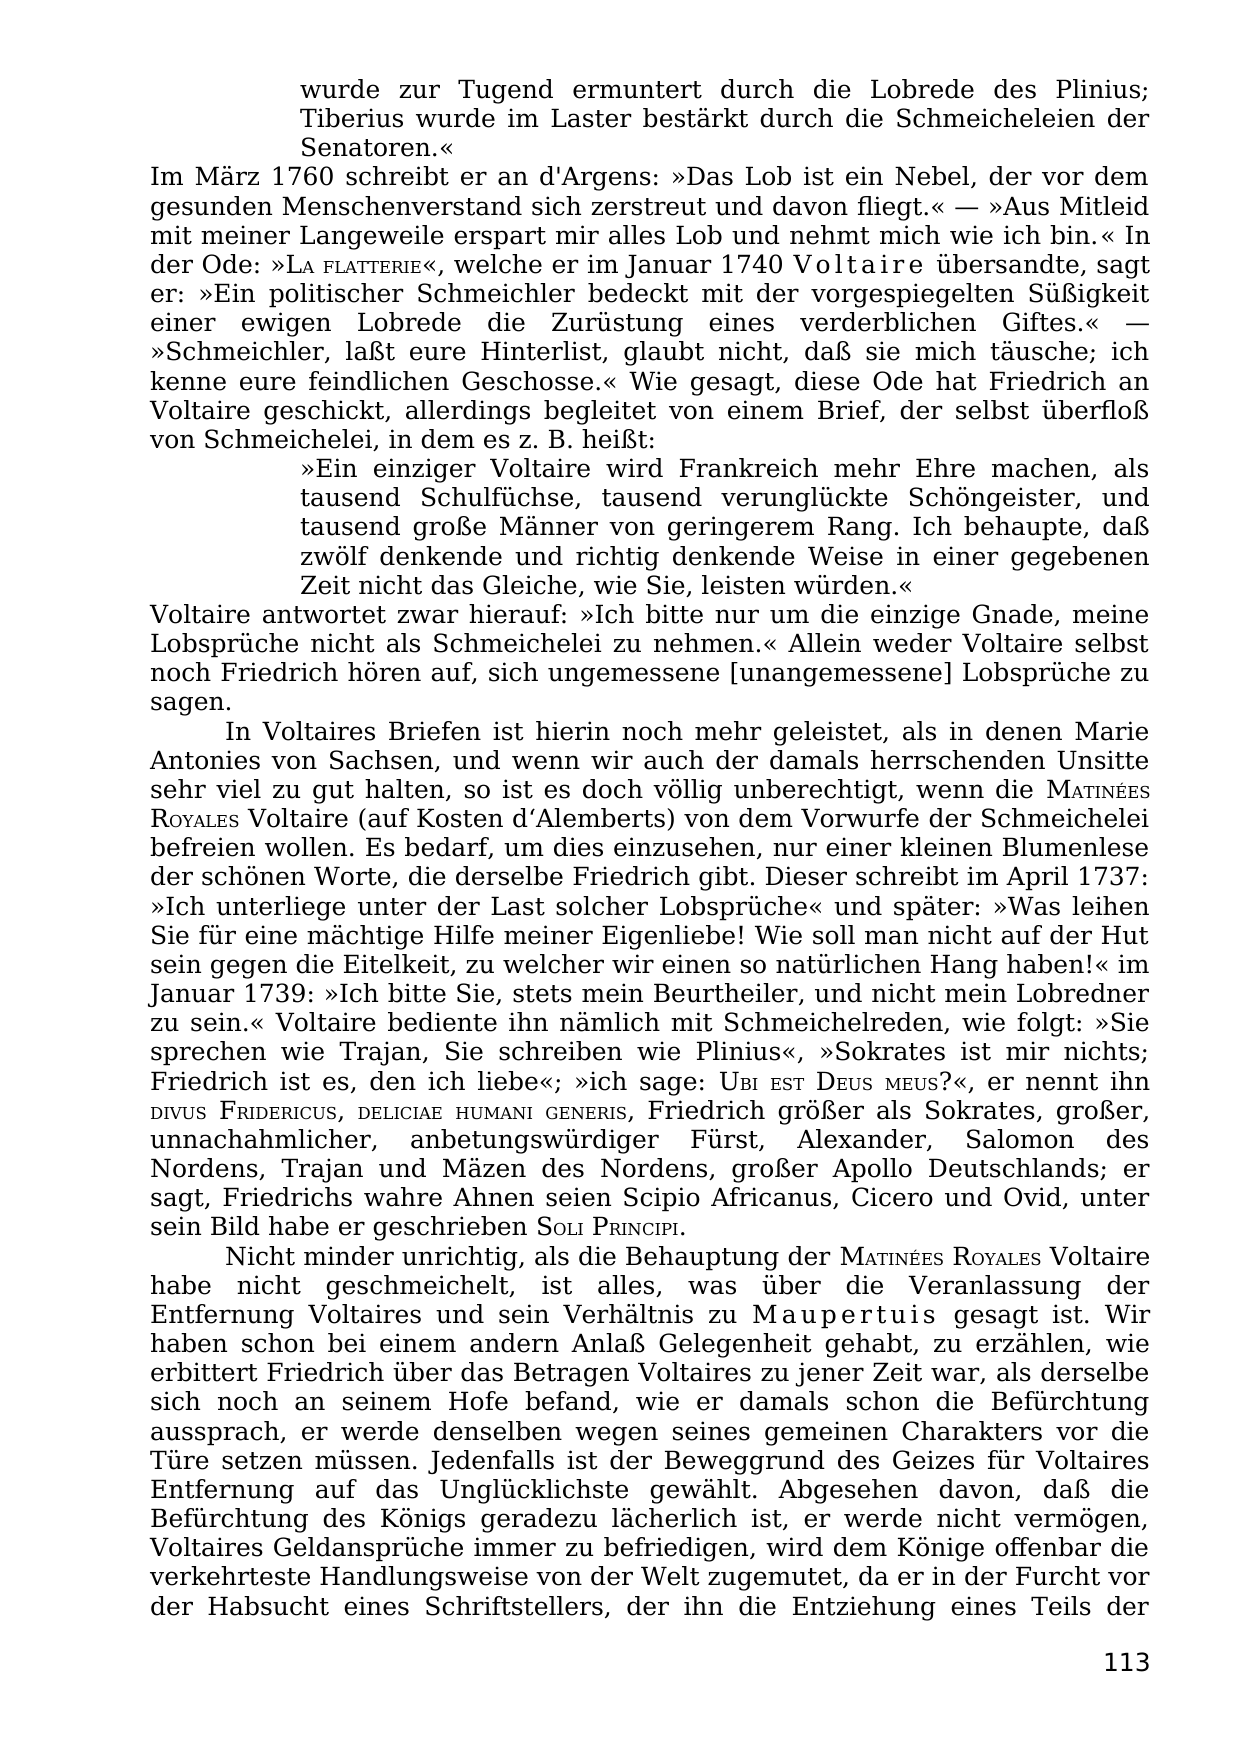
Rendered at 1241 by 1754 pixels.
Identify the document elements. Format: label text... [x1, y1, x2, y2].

text Im März 1760 schreibt er an d'Argens: »Das Lob ist ein Nebel, der vor dem gesunden Menschenverstand sich zerstreut und davon fliegt.« — »Aus Mitleid mit meiner Langeweile erspart mir alles Lob und nehmt mich wie ich bin.« In der Ode: »La flatterie«, welche er im Januar 1740 Voltaire übersandte, sagt er: »Ein politischer Schmeichler bedeckt mit der vorgespiegelten Süßigkeit einer ewigen Lobrede die Zurüstung eines verderblichen Giftes.« — »Schmeichler, laßt eure Hinterlist, glaubt nicht, daß sie mich täusche; ich kenne eure feindlichen Geschosse.« Wie gesagt, diese Ode hat Friedrich an Voltaire geschickt, allerdings begleitet von einem Brief, der selbst überfloß von Schmeichelei, in dem es z. B. heißt: [150, 162, 1151, 454]
text Voltaire antwortet zwar hierauf: »Ich bitte nur um die einzige Gnade, meine Lobsprüche nicht als Schmeichelei zu nehmen.« Allein weder Voltaire selbst noch Friedrich hören auf, sich ungemessene [unangemessene] Lobsprüche zu sagen. [150, 600, 1151, 717]
text Nicht minder unrichtig, als die Behauptung der Matinées Royales Voltaire habe nicht geschmeichelt, ist alles, was über die Veranlassung der Entfernung Voltaires und sein Verhältnis zu Maupertuis gesagt ist. Wir haben schon bei einem andern Anlaß Gelegenheit gehabt, zu erzählen, wie erbittert Friedrich über das Betragen Voltaires zu jener Zeit war, als derselbe sich noch an seinem Hofe befand, wie er damals schon die Befürchtung aussprach, er werde denselben wegen seines gemeinen Charakters vor die Türe setzen müssen. Jedenfalls ist der Beweggrund des Geizes für Voltaires Entfernung auf das Unglücklichste gewählt. Abgesehen davon, daß die Befürchtung des Königs geradezu lächerlich ist, er werde nicht vermögen, Voltaires Geldansprüche immer zu befriedigen, wird dem Könige offenbar die verkehrteste Handlungsweise von der Welt zugemutet, da er in der Furcht vor der Habsucht eines Schriftstellers, der ihn die Entziehung eines Teils der [150, 1242, 1151, 1621]
text wurde zur Tugend ermuntert durch die Lobrede des Plinius; Tiberius wurde im Laster bestärkt durch die Schmeicheleien der Senatoren.« [300, 75, 1151, 162]
text »Ein einziger Voltaire wird Frankreich mehr Ehre machen, als tausend Schulfüchse, tausend verunglückte Schöngeister, und tausend große Männer von geringerem Rang. Ich behaupte, daß zwölf denkende und richtig denkende Weise in einer gegebenen Zeit nicht das Gleiche, wie Sie, leisten würden.« [300, 454, 1151, 600]
text In Voltaires Briefen ist hierin noch mehr geleistet, als in denen Marie Antonies von Sachsen, und wenn wir auch der damals herrschenden Unsitte sehr viel zu gut halten, so ist es doch völlig unberechtigt, wenn die Matinées Royales Voltaire (auf Kosten d‘Alemberts) von dem Vorwurfe der Schmeichelei befreien wollen. Es bedarf, um dies einzusehen, nur einer kleinen Blumenlese der schönen Worte, die derselbe Friedrich gibt. Dieser schreibt im April 1737: »Ich unterliege unter der Last solcher Lobsprüche« und später: »Was leihen Sie für eine mächtige Hilfe meiner Eigenliebe! Wie soll man nicht auf der Hut sein gegen die Eitelkeit, zu welcher wir einen so natürlichen Hang haben!« im Januar 1739: »Ich bitte Sie, stets mein Beurtheiler, und nicht mein Lobredner zu sein.« Voltaire bediente ihn nämlich mit Schmeichelreden, wie folgt: »Sie sprechen wie Trajan, Sie schreiben wie Plinius«, »Sokrates ist mir nichts; Friedrich ist es, den ich liebe«; »ich sage: Ubi est Deus meus?«, er nennt ihn divus Fridericus, deliciae humani generis, Friedrich größer als Sokrates, großer, unnachahmlicher, anbetungswürdiger Fürst, Alexander, Salomon des Nordens, Trajan und Mäzen des Nordens, großer Apollo Deutschlands; er sagt, Friedrichs wahre Ahnen seien Scipio Africanus, Cicero und Ovid, unter sein Bild habe er geschrieben Soli Principi. [150, 717, 1151, 1242]
